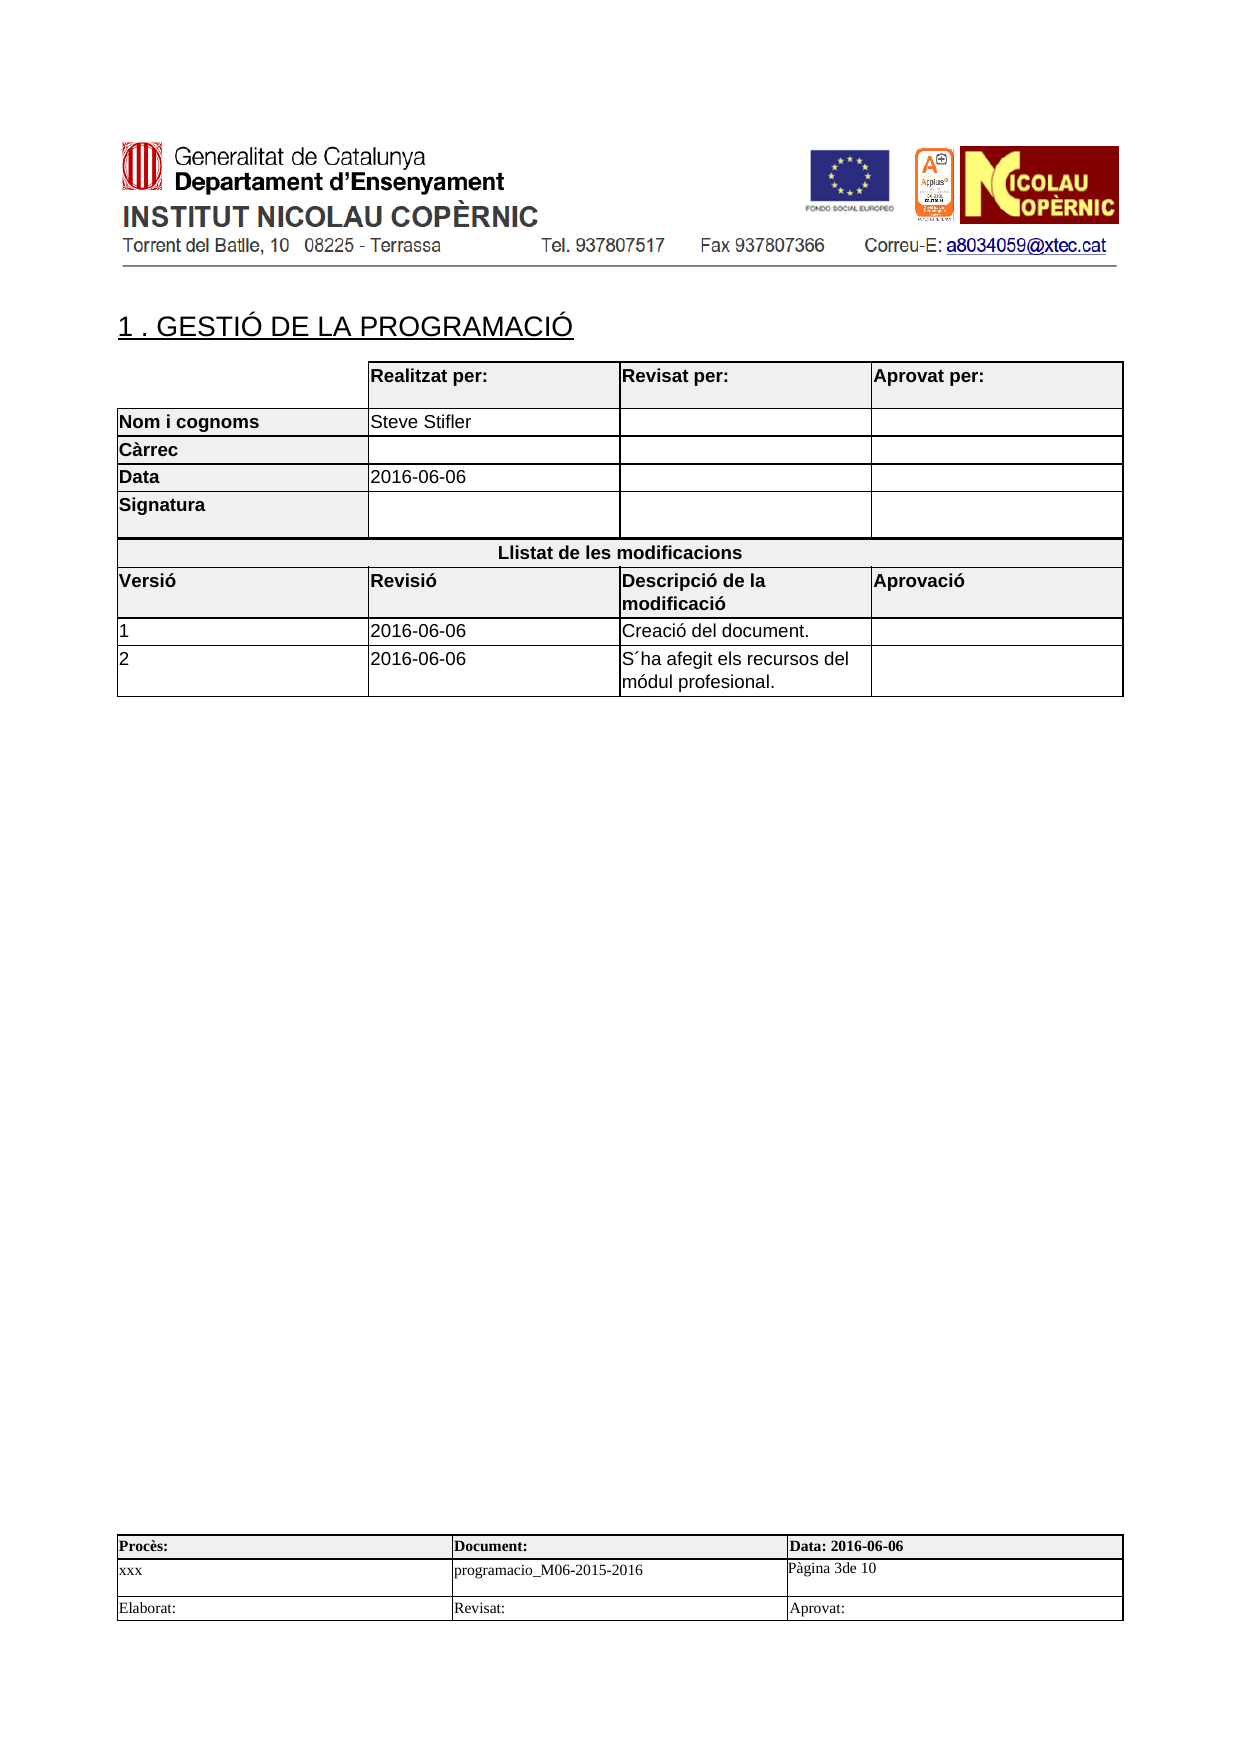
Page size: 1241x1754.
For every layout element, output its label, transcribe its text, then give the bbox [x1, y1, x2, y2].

table_cell Aprovació [872, 568, 1122, 617]
table_cell S´ha afegit els recursos del módul profesional. [621, 646, 871, 696]
table_cell Descripció de la modificació [621, 568, 871, 617]
table_cell Signatura [118, 492, 368, 537]
table_header Realitzat per: [369, 363, 619, 408]
table_cell Creació del document. [621, 619, 871, 645]
table_cell 2 [118, 646, 368, 696]
table_header [117, 361, 368, 408]
table_cell [872, 619, 1122, 645]
table_cell [621, 409, 871, 435]
table_cell Versió [118, 568, 368, 617]
table_cell [872, 492, 1122, 537]
table_cell 2016-06-06 [369, 465, 619, 491]
table_cell [369, 492, 619, 537]
table_cell 2016-06-06 [369, 646, 619, 696]
table_header Aprovat per: [872, 363, 1122, 408]
table_cell 2016-06-06 [369, 619, 619, 645]
table_cell Revisió [369, 568, 619, 617]
table_cell [621, 465, 871, 491]
table_cell Steve Stifler [369, 409, 619, 435]
table_cell [872, 465, 1122, 491]
table_cell Càrrec [118, 437, 368, 463]
table_cell Data [118, 465, 368, 491]
table_cell [369, 437, 619, 463]
table_cell 1 [118, 619, 368, 645]
table_cell [621, 437, 871, 463]
table_header Revisat per: [621, 363, 871, 408]
table_cell Nom i cognoms [118, 409, 368, 435]
table_cell [872, 437, 1122, 463]
table_cell [621, 492, 871, 537]
text 1 . GESTIÓ DE LA PROGRAMACIÓ [117, 310, 1123, 342]
table_cell [872, 409, 1122, 435]
table_cell [872, 646, 1122, 696]
table_header Llistat de les modificacions [118, 540, 1122, 566]
